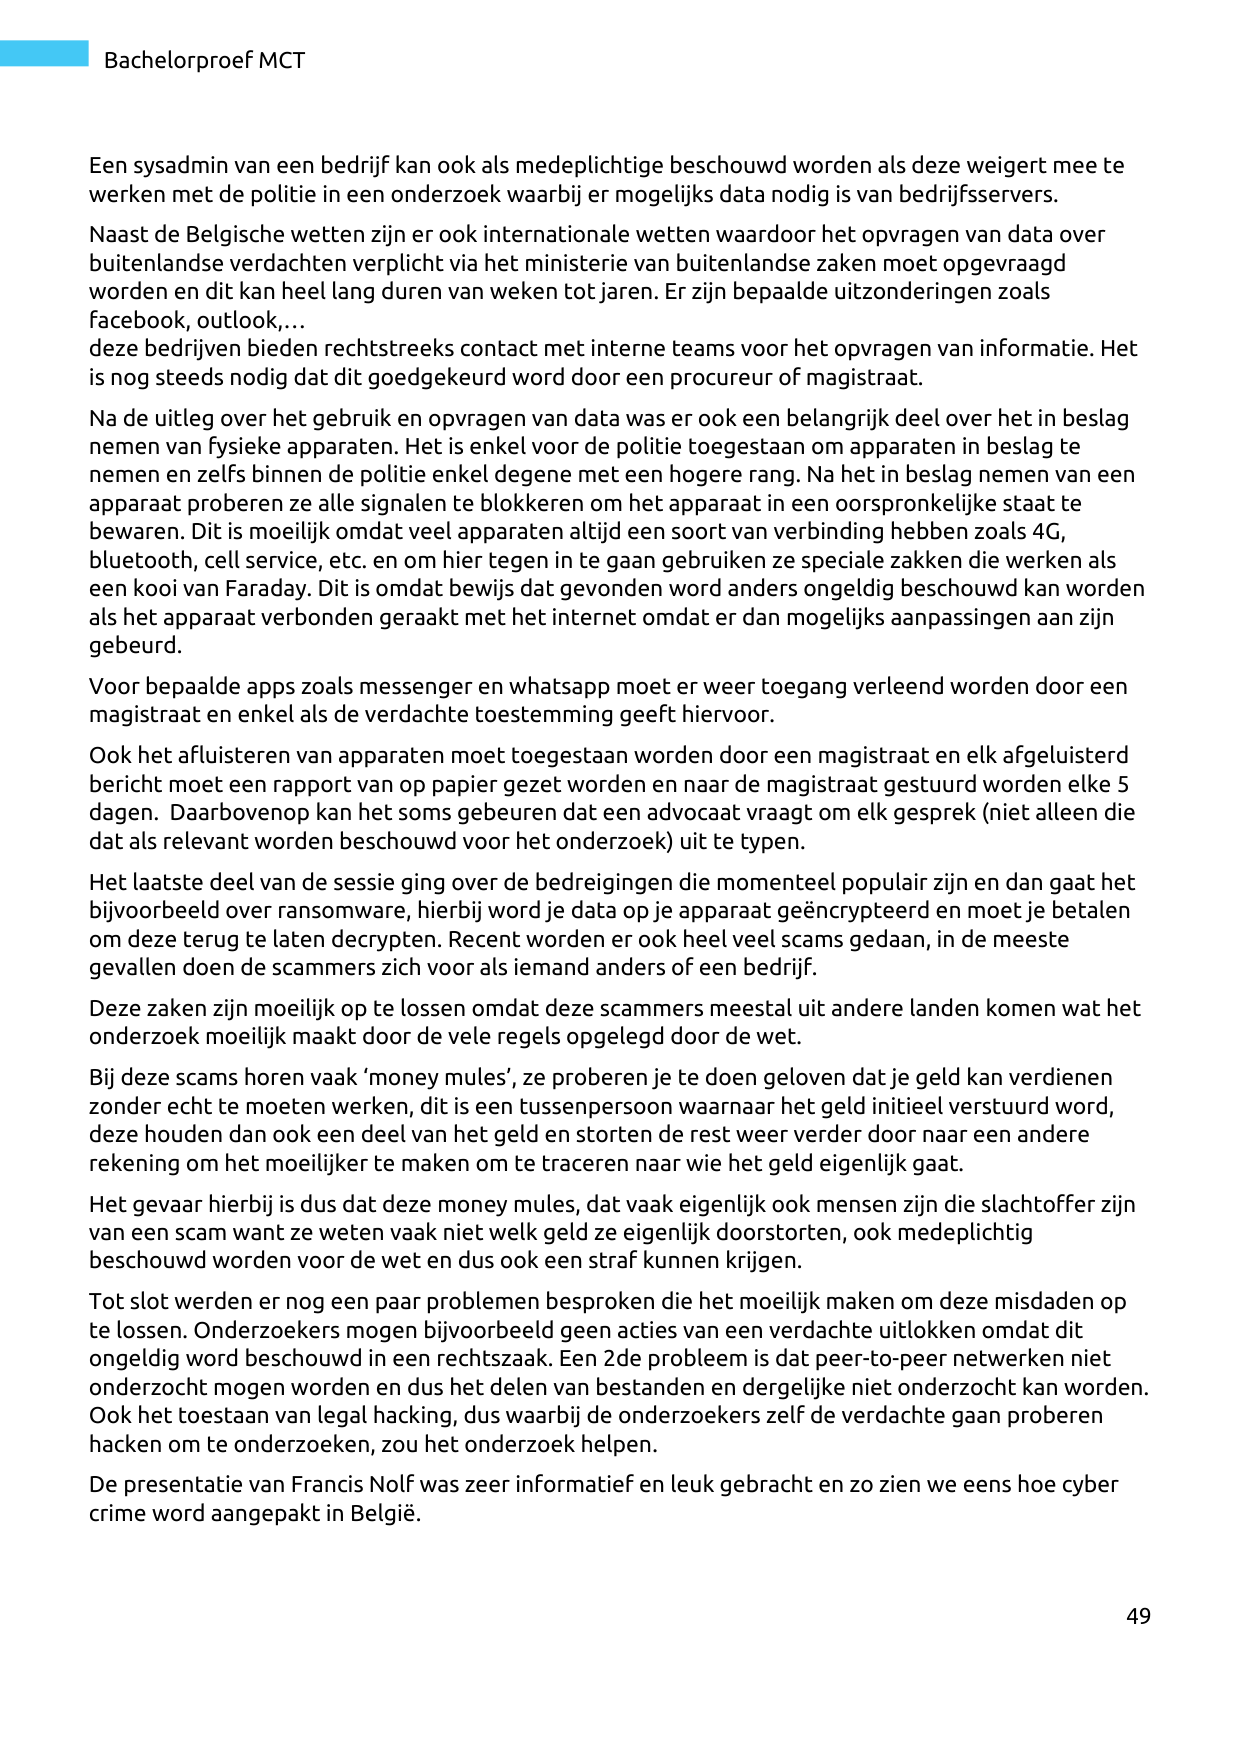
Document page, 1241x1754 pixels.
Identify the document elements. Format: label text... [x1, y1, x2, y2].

text Het gevaar hierbij is dus dat deze money mules, dat vaak eigenlijk ook mensen zijn die slachtoffer zijn van een scam want ze weten vaak niet welk geld ze eigenlijk doorstorten, ook medeplichtig beschouwd worden voor de wet en dus ook een straf kunnen krijgen. [89, 1190, 1152, 1273]
text Tot slot werden er nog een paar problemen besproken die het moeilijk maken om deze misdaden op te lossen. Onderzoekers mogen bijvoorbeeld geen acties van een verdachte uitlokken omdat dit ongeldig word beschouwd in een rechtszaak. Een 2de probleem is dat peer-to-peer netwerken niet onderzocht mogen worden en dus het delen van bestanden en dergelijke niet onderzocht kan worden. Ook het toestaan van legal hacking, dus waarbij de onderzoekers zelf de verdachte gaan proberen hacken om te onderzoeken, zou het onderzoek helpen. [89, 1288, 1152, 1456]
text Voor bepaalde apps zoals messenger en whatsapp moet er weer toegang verleend worden door een magistraat en enkel als de verdachte toestemming geeft hiervoor. [89, 672, 1152, 727]
text Het laatste deel van de sessie ging over de bedreigingen die momenteel populair zijn en dan gaat het bijvoorbeeld over ransomware, hierbij word je data op je apparaat geëncrypteerd en moet je betalen om deze terug te laten decrypten. Recent worden er ook heel veel scams gedaan, in de meeste gevallen doen de scammers zich voor als iemand anders of een bedrijf. [89, 868, 1152, 980]
text Een sysadmin van een bedrijf kan ook als medeplichtige beschouwd worden als deze weigert mee te werken met de politie in een onderzoek waarbij er mogelijks data nodig is van bedrijfsservers. [89, 152, 1152, 206]
text Bij deze scams horen vaak ‘money mules’, ze proberen je te doen geloven dat je geld kan verdienen zonder echt te moeten werken, dit is een tussenpersoon waarnaar het geld initieel verstuurd word, deze houden dan ook een deel van het geld en storten de rest weer verder door naar een andere rekening om het moeilijker te maken om te traceren naar wie het geld eigenlijk gaat. [89, 1064, 1152, 1175]
text Naast de Belgische wetten zijn er ook internationale wetten waardoor het opvragen van data over buitenlandse verdachten verplicht via het ministerie van buitenlandse zaken moet opgevraagd worden en dit kan heel lang duren van weken tot jaren. Er zijn bepaalde uitzonderingen zoals facebook, outlook,… deze bedrijven bieden rechtstreeks contact met interne teams voor het opvragen van informatie. Het is nog steeds nodig dat dit goedgekeurd word door een procureur of magistraat. [89, 221, 1152, 389]
text Ook het afluisteren van apparaten moet toegestaan worden door een magistraat en elk afgeluisterd bericht moet een rapport van op papier gezet worden en naar de magistraat gestuurd worden elke 5 dagen. Daarbovenop kan het soms gebeuren dat een advocaat vraagt om elk gesprek (niet alleen die dat als relevant worden beschouwd voor het onderzoek) uit te typen. [89, 742, 1152, 853]
text Deze zaken zijn moeilijk op te lossen omdat deze scammers meestal uit andere landen komen wat het onderzoek moeilijk maakt door de vele regels opgelegd door de wet. [89, 994, 1152, 1049]
text De presentatie van Francis Nolf was zeer informatief en leuk gebracht en zo zien we eens hoe cyber crime word aangepakt in België. [89, 1471, 1152, 1526]
text Na de uitleg over het gebruik en opvragen van data was er ook een belangrijk deel over het in beslag nemen van fysieke apparaten. Het is enkel voor de politie toegestaan om apparaten in beslag te nemen en zelfs binnen de politie enkel degene met een hogere rang. Na het in beslag nemen van een apparaat proberen ze alle signalen te blokkeren om het apparaat in een oorspronkelijke staat te bewaren. Dit is moeilijk omdat veel apparaten altijd een soort van verbinding hebben zoals 4G, bluetooth, cell service, etc. en om hier tegen in te gaan gebruiken ze speciale zakken die werken als een kooi van Faraday. Dit is omdat bewijs dat gevonden word anders ongeldig beschouwd kan worden als het apparaat verbonden geraakt met het internet omdat er dan mogelijks aanpassingen aan zijn gebeurd. [89, 404, 1152, 658]
